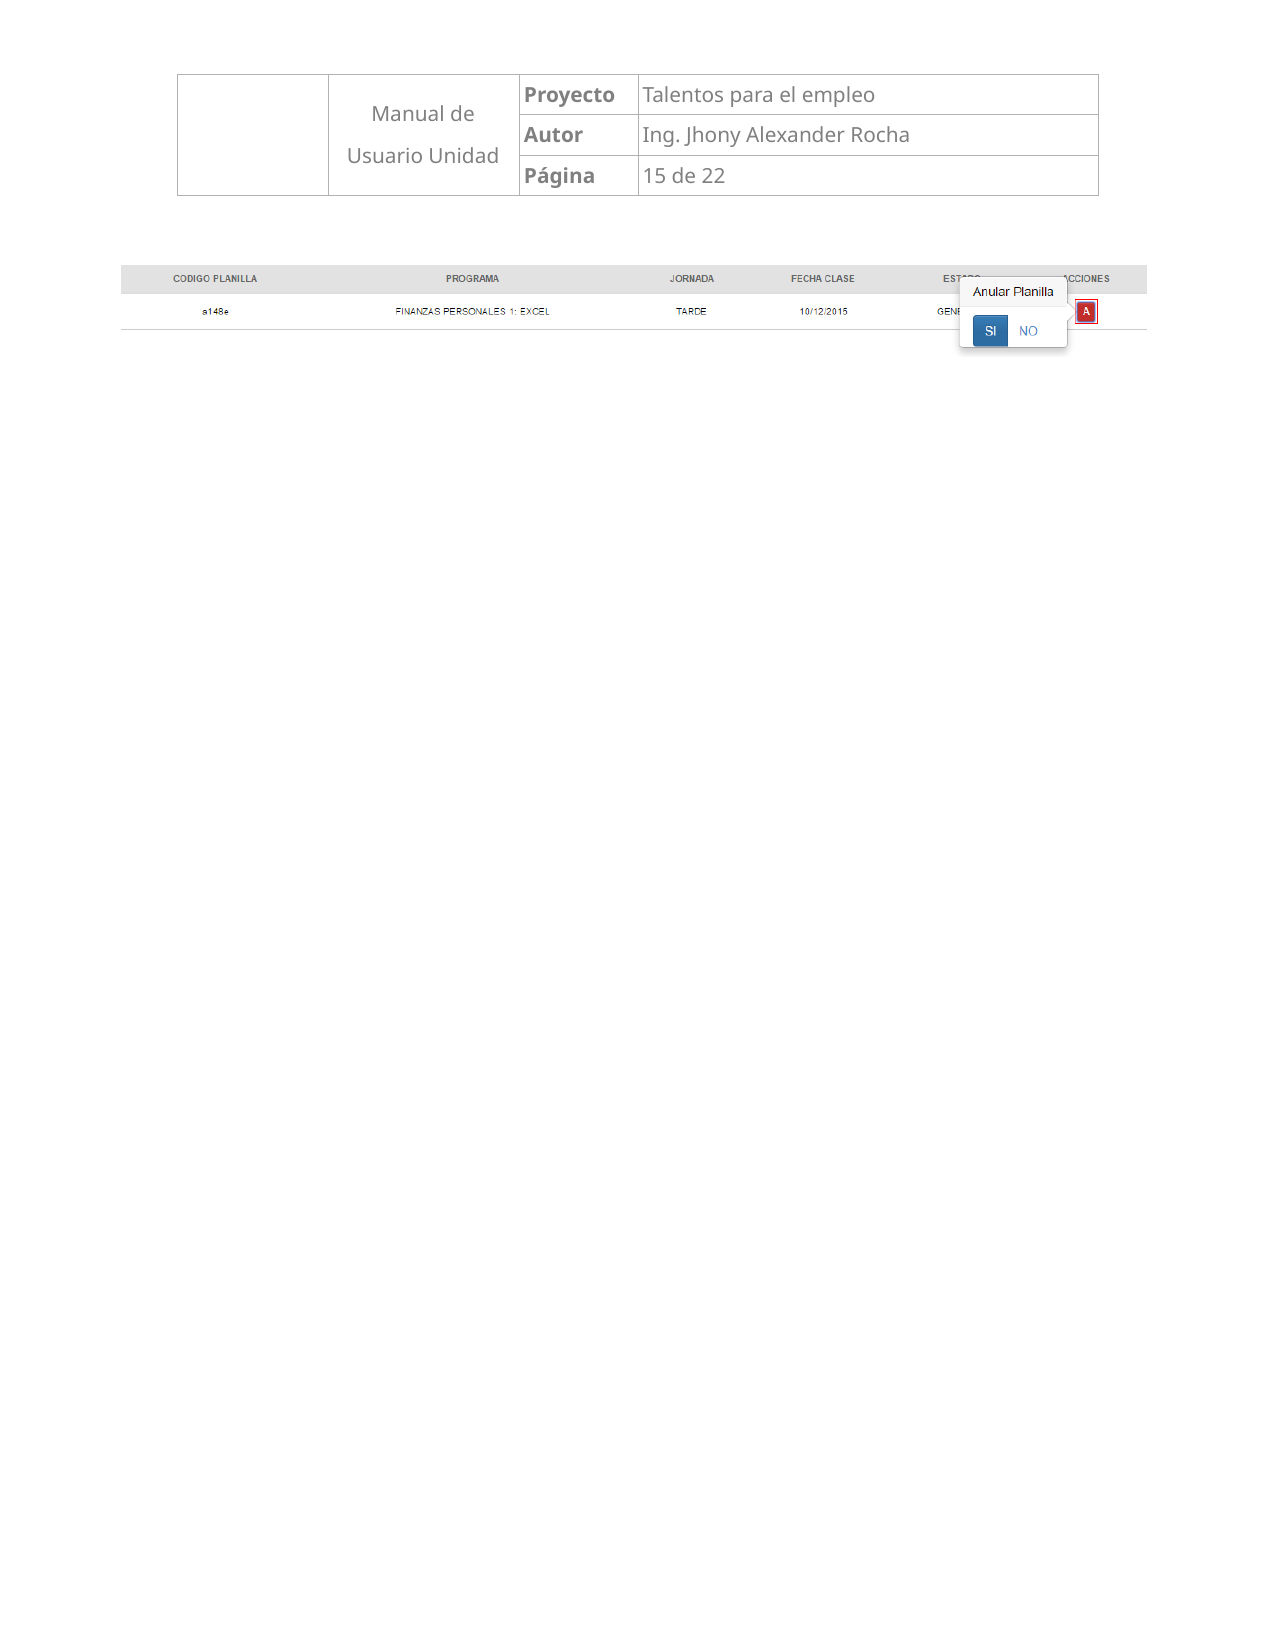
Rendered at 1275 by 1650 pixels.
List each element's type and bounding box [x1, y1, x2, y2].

picture [119, 262, 1156, 357]
